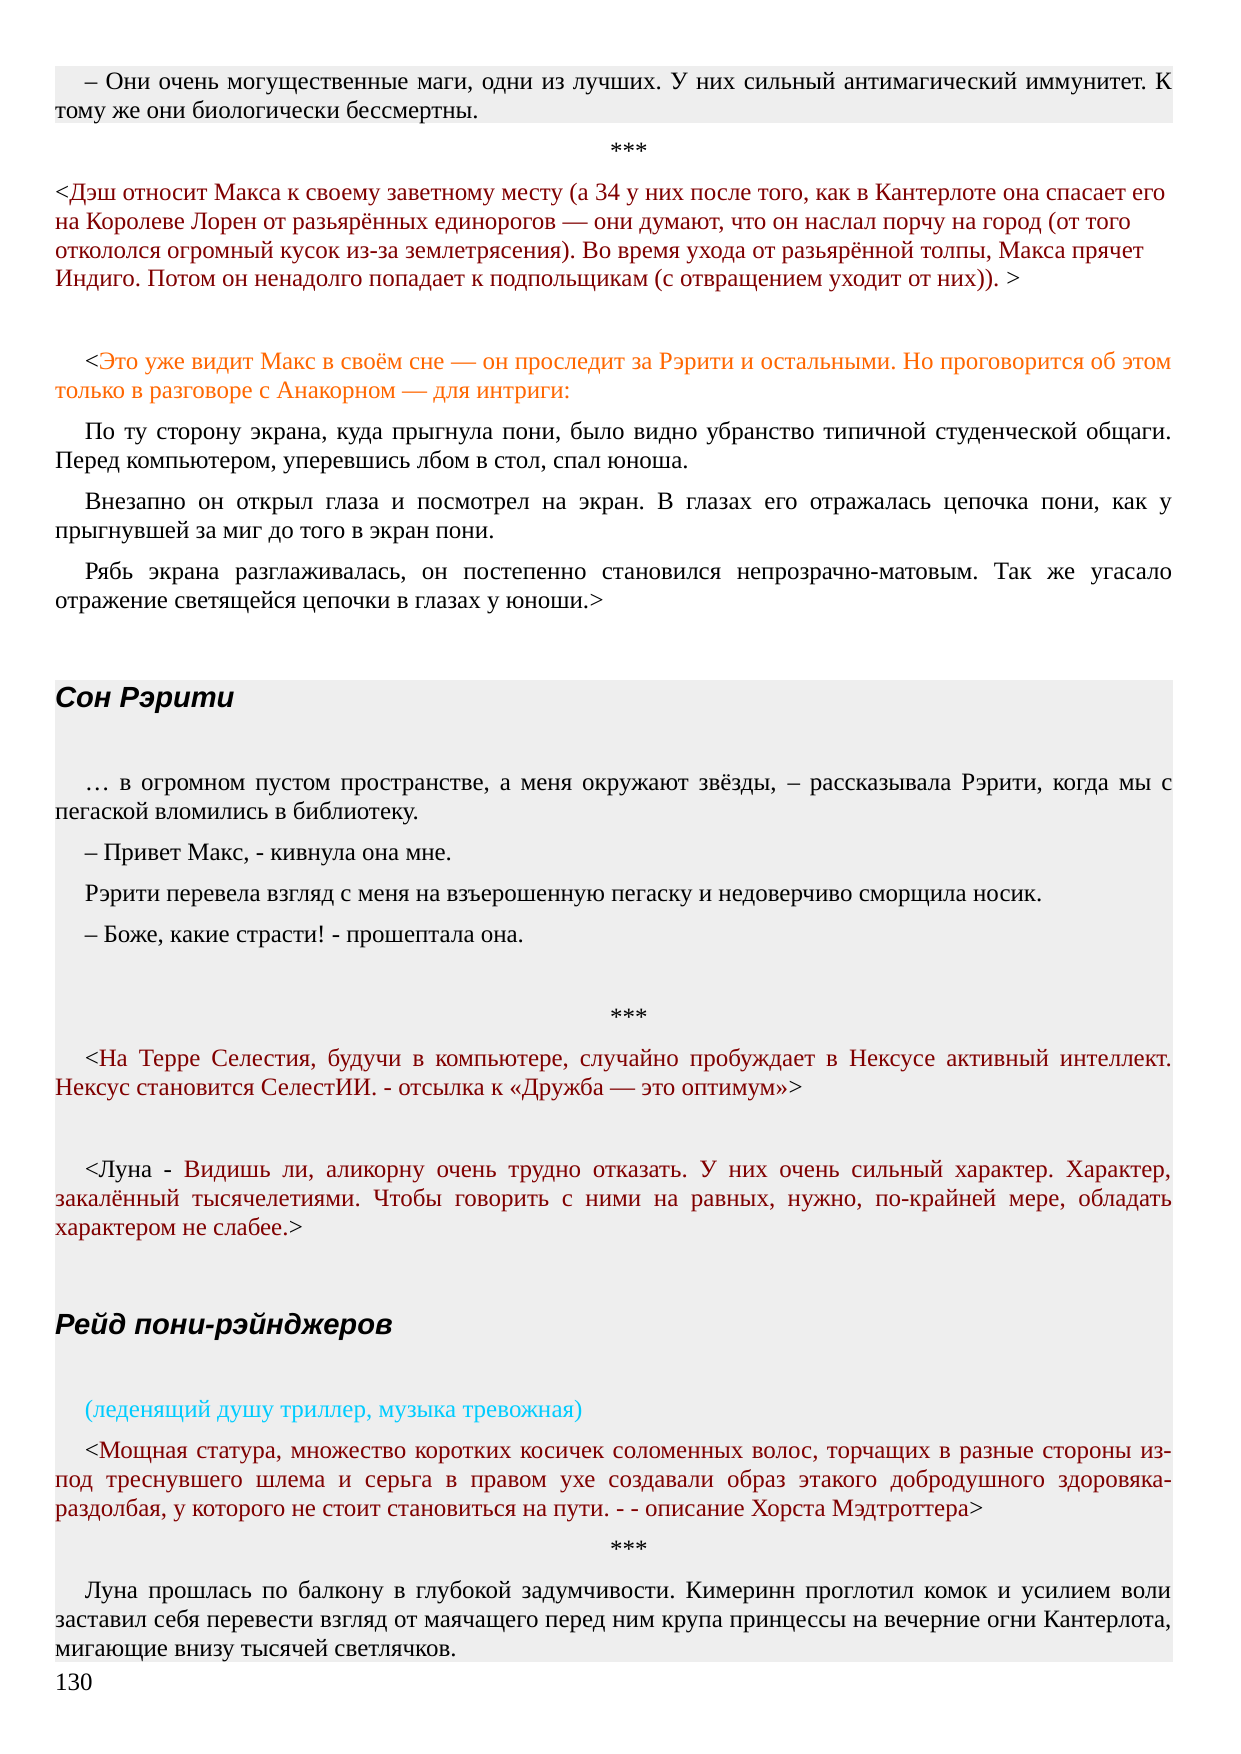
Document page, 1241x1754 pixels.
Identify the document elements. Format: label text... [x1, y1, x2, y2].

text – Они очень могущественные маги, одни из лучших. У них сильный антимагический иммунитет. К тому же они биологически бессмертны. [55, 66, 1173, 123]
text … в огромном пустом пространстве, а меня окружают звёзды, – рассказывала Рэрити, когда мы с пегаской вломились в библиотеку. [55, 767, 1173, 824]
subtitle Рейд пони-рэйнджеров [55, 1307, 1173, 1341]
text Рэрити перевела взгляд с меня на взъерошенную пегаску и недоверчиво сморщила носик. [55, 878, 1173, 907]
text <Дэш относит Макса к своему заветному месту (а 34 у них после того, как в Кантерлоте она спасает его на Королеве Лорен от разьярённых единорогов — они думают, что он наслал порчу на город (от того откололся огромный кусок из-за землетрясения). Во время ухода от разьярённой толпы, Макса прячет Индиго. Потом он ненадолго попадает к подпольщикам (с отвращением уходит от них)). > [55, 177, 1173, 292]
subtitle Сон Рэрити [55, 680, 1173, 713]
text Рябь экрана разглаживалась, он постепенно становился непрозрачно-матовым. Так же угасало отражение светящейся цепочки в глазах у юноши.> [55, 556, 1173, 613]
text *** [55, 136, 1173, 165]
text По ту сторону экрана, куда прыгнула пони, было видно убранство типичной студенческой общаги. Перед компьютером, уперевшись лбом в стол, спал юноша. [55, 416, 1173, 473]
text <Луна - Видишь ли, аликорну очень трудно отказать. У них очень сильный характер. Характер, закалённый тысячелетиями. Чтобы говорить с ними на равных, нужно, по-крайней мере, обладать характером не слабее.> [55, 1154, 1173, 1241]
text *** [55, 1002, 1173, 1031]
text Внезапно он открыл глаза и посмотрел на экран. В глазах его отражалась цепочка пони, как у прыгнувшей за миг до того в экран пони. [55, 486, 1173, 543]
text – Боже, какие страсти! - прошептала она. [55, 919, 1173, 948]
text <Это уже видит Макс в своём сне — он проследит за Рэрити и остальными. Но проговорится об этом только в разговоре с Анакорном — для интриги: [55, 346, 1173, 403]
text <На Терре Селестия, будучи в компьютере, случайно пробуждает в Нексусе активный интеллект. Нексус становится СелестИИ. - отсылка к «Дружба — это оптимум»> [55, 1043, 1173, 1101]
text *** [55, 1534, 1173, 1563]
text Луна прошлась по балкону в глубокой задумчивости. Кимеринн проглотил комок и усилием воли заставил себя перевести взгляд от маячащего перед ним крупа принцессы на вечерние огни Кантерлота, мигающие внизу тысячей светлячков. [55, 1576, 1173, 1662]
text <Мощная статура, множество коротких косичек соломенных волос, торчащих в разные стороны из-под треснувшего шлема и серьга в правом ухе создавали образ этакого добродушного здоровяка-раздолбая, у которого не стоит становиться на пути. - - описание Хорста Мэдтроттера> [55, 1436, 1173, 1522]
text (леденящий душу триллер, музыка тревожная) [55, 1394, 1173, 1423]
text – Привет Макс, - кивнула она мне. [55, 837, 1173, 866]
